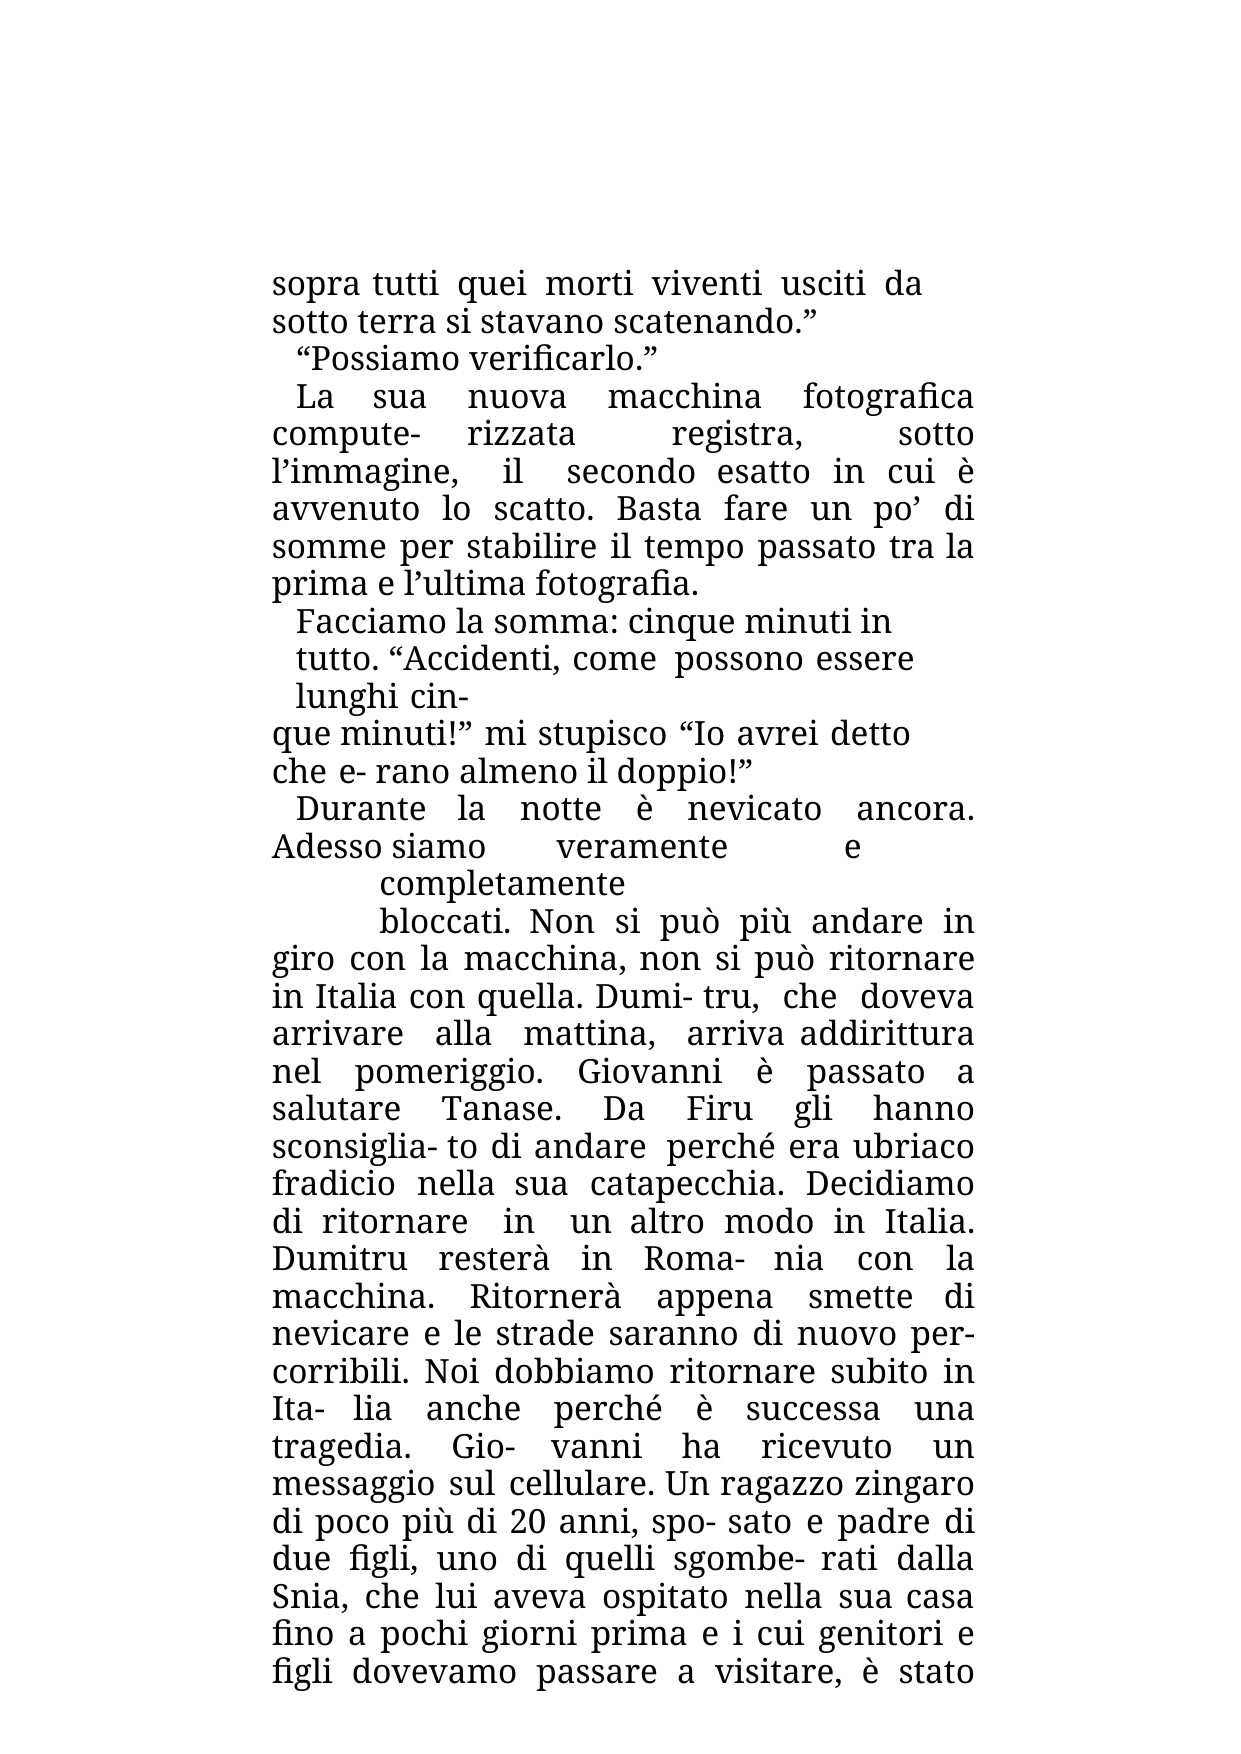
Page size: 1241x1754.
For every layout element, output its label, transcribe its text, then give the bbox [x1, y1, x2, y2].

text que minuti!” mi stupisco “Io avrei detto che e- rano almeno il doppio!” [272, 716, 975, 791]
text sopra tutti quei morti viventi usciti da sotto terra si stavano scatenando.” [272, 266, 975, 341]
text Facciamo la somma: cinque minuti in tutto. “Accidenti, come possono essere lunghi cin- [296, 603, 974, 716]
text “Possiamo verificarlo.” [296, 341, 1065, 378]
text Durante la notte è nevicato ancora. Adesso siamo veramente e completamente bloccati. Non si può più andare in giro con la macchina, non si può ritornare in Italia con quella. Dumi- tru, che doveva arrivare alla mattina, arriva addirittura nel pomeriggio. Giovanni è passato a salutare Tanase. Da Firu gli hanno sconsiglia- to di andare perché era ubriaco fradicio nella sua catapecchia. Decidiamo di ritornare in un altro modo in Italia. Dumitru resterà in Roma- nia con la macchina. Ritornerà appena smette di nevicare e le strade saranno di nuovo per- corribili. Noi dobbiamo ritornare subito in Ita- lia anche perché è successa una tragedia. Gio- vanni ha ricevuto un messaggio sul cellulare. Un ragazzo zingaro di poco più di 20 anni, spo- sato e padre di due figli, uno di quelli sgombe- rati dalla Snia, che lui aveva ospitato nella sua casa fino a pochi giorni prima e i cui genitori e figli dovevamo passare a visitare, è stato [272, 791, 975, 1691]
text La sua nuova macchina fotografica compute- rizzata registra, sotto l’immagine, il secondo esatto in cui è avvenuto lo scatto. Basta fare un po’ di somme per stabilire il tempo passato tra la prima e l’ultima fotografia. [272, 378, 975, 603]
